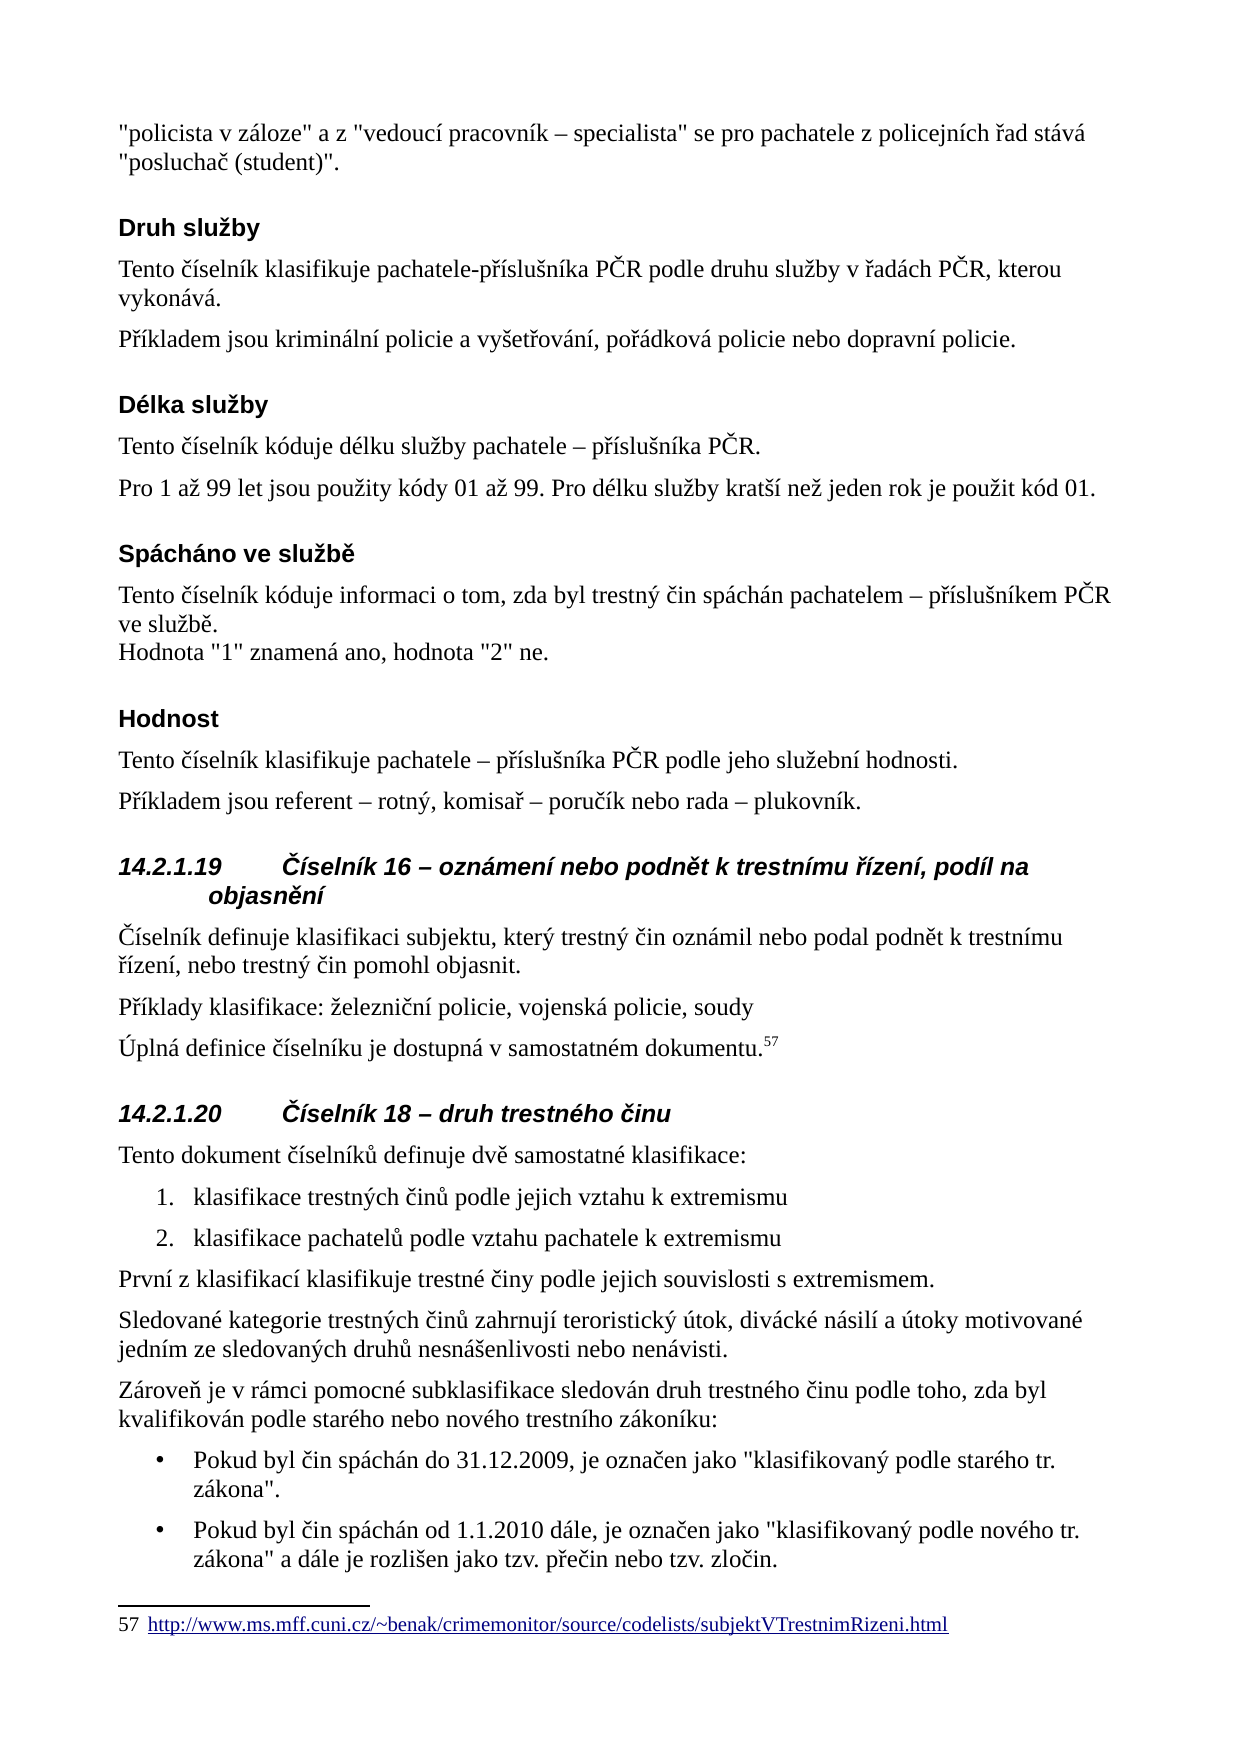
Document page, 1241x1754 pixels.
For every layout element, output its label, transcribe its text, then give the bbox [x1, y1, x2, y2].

subtitle Hodnost [118, 704, 1122, 732]
subtitle Druh služby [118, 213, 1122, 242]
subtitle Délka služby [118, 390, 1122, 419]
subtitle Číselník 18 – druh trestného činu [118, 1099, 1122, 1128]
list klasifikace trestných činů podle jejich vztahu k extremismu [156, 1182, 1122, 1210]
text Příkladem jsou referent – rotný, komisař – poručík nebo rada – plukovník. [118, 786, 1122, 815]
text Tento číselník kóduje informaci o tom, zda byl trestný čin spáchán pachatelem – příslušníkem PČR ve službě. Hodnota "1" znamená ano, hodnota "2" ne. [118, 580, 1122, 666]
text Příkladem jsou kriminální policie a vyšetřování, pořádková policie nebo dopravní policie. [118, 324, 1122, 353]
text Příklady klasifikace: železniční policie, vojenská policie, soudy [118, 992, 1122, 1021]
list klasifikace pachatelů podle vztahu pachatele k extremismu [156, 1223, 1122, 1252]
text Tento dokument číselníků definuje dvě samostatné klasifikace: [118, 1140, 1122, 1169]
list Pokud byl čin spáchán od 1.1.2010 dále, je označen jako "klasifikovaný podle nového tr. zákona" a dále je rozlišen jako tzv. přečin nebo tzv. zločin. [156, 1515, 1122, 1573]
text http://www.ms.mff.cuni.cz/~benak/crimemonitor/source/codelists/subjektVTrestnimRizeni.html [118, 1612, 1122, 1636]
text Číselník definuje klasifikaci subjektu, který trestný čin oznámil nebo podal podnět k trestnímu řízení, nebo trestný čin pomohl objasnit. [118, 922, 1122, 979]
text Pro 1 až 99 let jsou použity kódy 01 až 99. Pro délku služby kratší než jeden rok je použit kód 01. [118, 473, 1122, 501]
text Tento číselník klasifikuje pachatele – příslušníka PČR podle jeho služební hodnosti. [118, 745, 1122, 773]
subtitle Spácháno ve službě [118, 539, 1122, 567]
text Zároveň je v rámci pomocné subklasifikace sledován druh trestného činu podle toho, zda byl kvalifikován podle starého nebo nového trestního zákoníku: [118, 1375, 1122, 1433]
text První z klasifikací klasifikuje trestné činy podle jejich souvislosti s extremismem. [118, 1264, 1122, 1293]
text Úplná definice číselníku je dostupná v samostatném dokumentu. [118, 1033, 1122, 1062]
text Sledované kategorie trestných činů zahrnují teroristický útok, divácké násilí a útoky motivované jedním ze sledovaných druhů nesnášenlivosti nebo nenávisti. [118, 1305, 1122, 1363]
text "policista v záloze" a z "vedoucí pracovník – specialista" se pro pachatele z policejních řad stává "posluchač (student)". [118, 118, 1122, 176]
text Tento číselník kóduje délku služby pachatele – příslušníka PČR. [118, 431, 1122, 460]
text Tento číselník klasifikuje pachatele-příslušníka PČR podle druhu služby v řadách PČR, kterou vykonává. [118, 254, 1122, 312]
subtitle Číselník 16 – oznámení nebo podnět k trestnímu řízení, podíl na objasnění [118, 852, 1122, 909]
list Pokud byl čin spáchán do 31.12.2009, je označen jako "klasifikovaný podle starého tr. zákona". [156, 1445, 1122, 1503]
